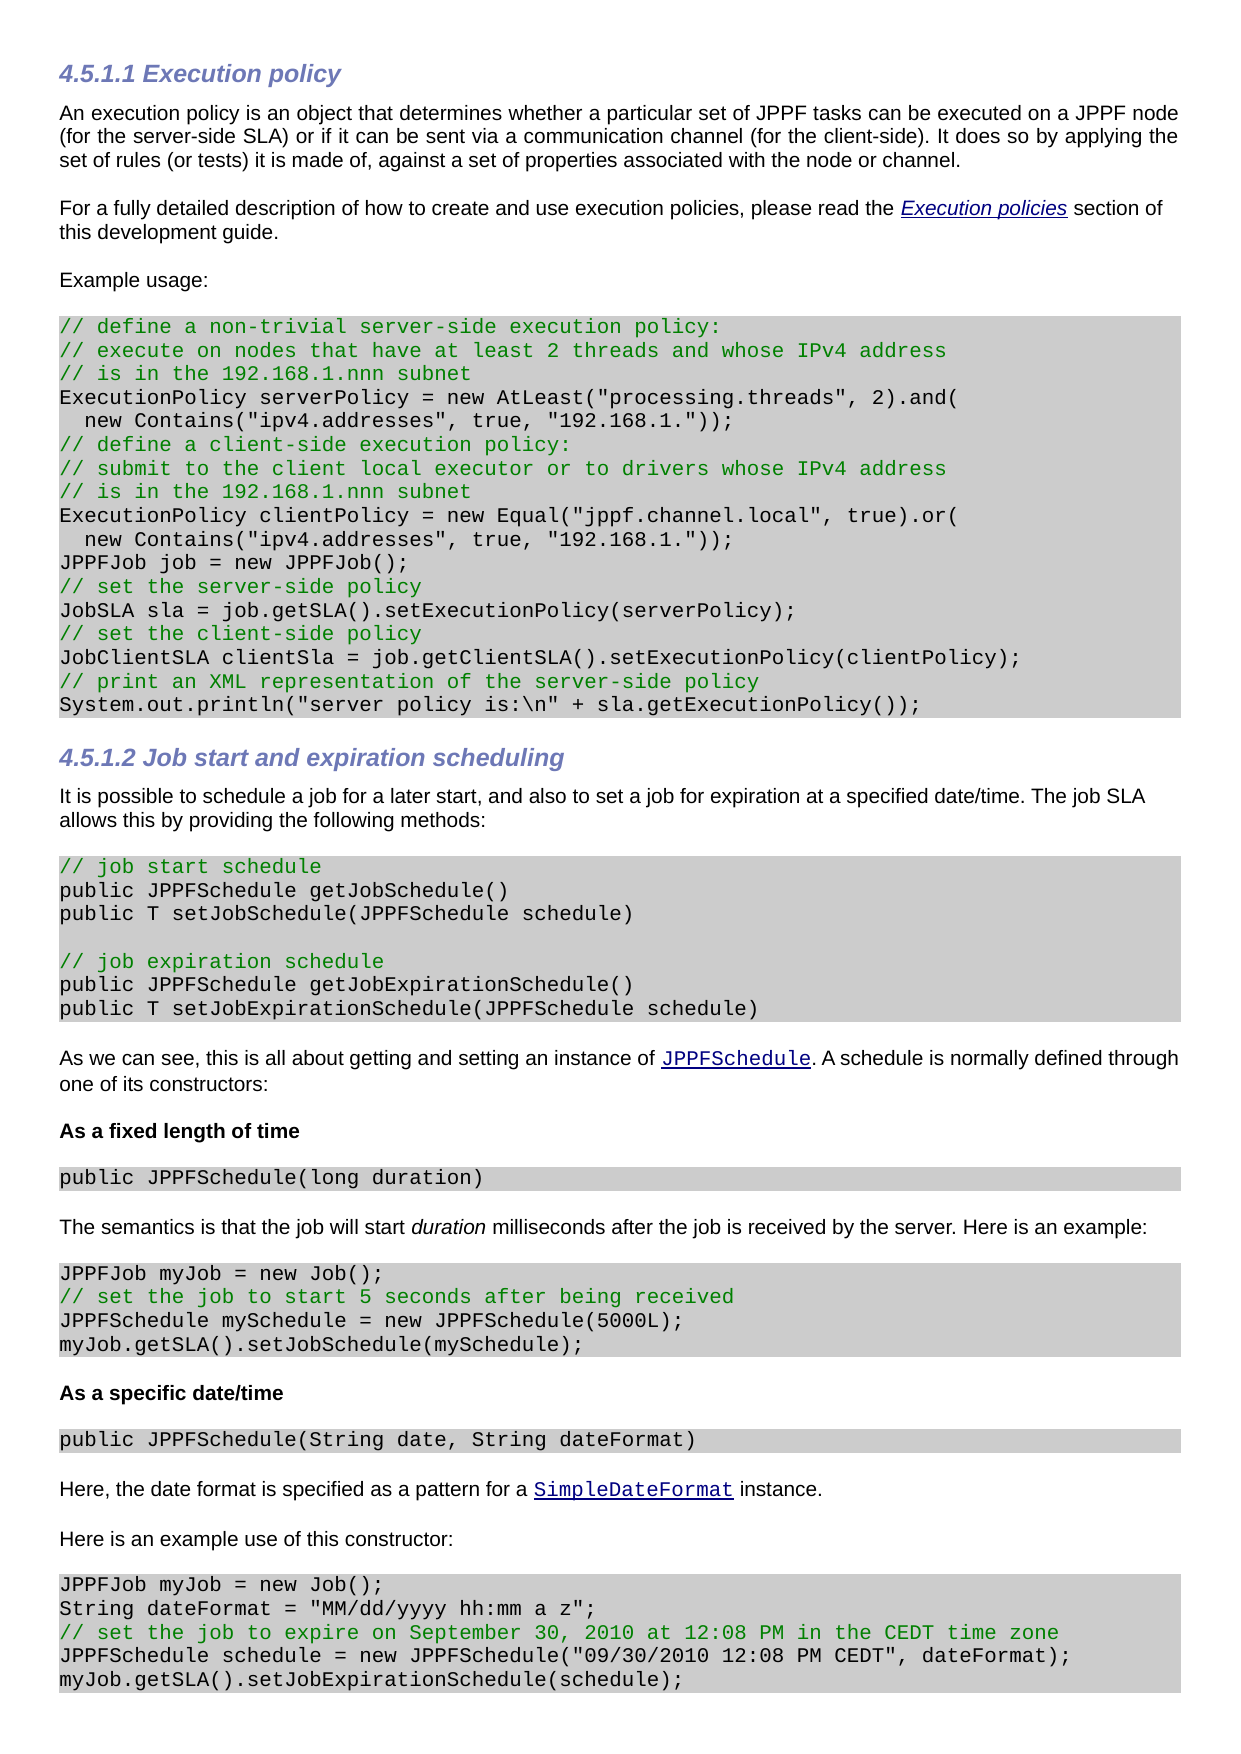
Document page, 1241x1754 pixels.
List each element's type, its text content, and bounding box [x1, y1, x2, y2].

text It is possible to schedule a job for a later start, and also to set a job for expiration at a specified date/time. The job SLA allows this by providing the following methods: [59, 784, 1181, 832]
text public T setJobSchedule(JPPFSchedule schedule) [59, 903, 1181, 927]
text new Contains("ipv4.addresses", true, "192.168.1.")); [59, 411, 1181, 434]
text For a fully detailed description of how to create and use execution policies, please read the Execution policies section of this development guide. [59, 196, 1181, 244]
text public JPPFSchedule(long duration) [59, 1167, 1181, 1191]
text System.out.println("server policy is:\n" + sla.getExecutionPolicy()); [59, 694, 1181, 718]
text // submit to the client local executor or to drivers whose IPv4 address [59, 458, 1181, 481]
text ExecutionPolicy serverPolicy = new AtLeast("processing.threads", 2).and( [59, 387, 1181, 411]
text JPPFSchedule schedule = new JPPFSchedule("09/30/2010 12:08 PM CEDT", dateFormat); [59, 1645, 1181, 1669]
text Here is an example use of this constructor: [59, 1527, 1181, 1551]
text // define a client-side execution policy: [59, 434, 1181, 458]
text new Contains("ipv4.addresses", true, "192.168.1.")); [59, 529, 1181, 552]
text JPPFJob myJob = new Job(); [59, 1574, 1181, 1598]
text // is in the 192.168.1.nnn subnet [59, 363, 1181, 387]
text public T setJobExpirationSchedule(JPPFSchedule schedule) [59, 998, 1181, 1022]
text // set the client-side policy [59, 623, 1181, 647]
text // is in the 192.168.1.nnn subnet [59, 481, 1181, 505]
text As a fixed length of time [59, 1119, 1181, 1143]
text myJob.getSLA().setJobSchedule(mySchedule); [59, 1334, 1181, 1357]
text JPPFJob myJob = new Job(); [59, 1263, 1181, 1286]
text An execution policy is an object that determines whether a particular set of JPPF tasks can be executed on a JPPF node (for the server-side SLA) or if it can be sent via a communication channel (for the client-side). It does so by applying the set of rules (or tests) it is made of, against a set of properties associated with the node or channel. [59, 100, 1181, 172]
text Example usage: [59, 268, 1181, 292]
text // job expiration schedule [59, 951, 1181, 974]
text myJob.getSLA().setJobExpirationSchedule(schedule); [59, 1669, 1181, 1693]
text JobSLA sla = job.getSLA().setExecutionPolicy(serverPolicy); [59, 600, 1181, 623]
text JPPFSchedule mySchedule = new JPPFSchedule(5000L); [59, 1310, 1181, 1334]
text public JPPFSchedule(String date, String dateFormat) [59, 1429, 1181, 1453]
text // set the job to start 5 seconds after being received [59, 1286, 1181, 1310]
text ExecutionPolicy clientPolicy = new Equal("jppf.channel.local", true).or( [59, 505, 1181, 529]
text // job start schedule [59, 856, 1181, 880]
text Here, the date format is specified as a pattern for a SimpleDateFormat instance. [59, 1477, 1181, 1503]
subtitle Execution policy [59, 59, 1181, 88]
text // set the job to expire on September 30, 2010 at 12:08 PM in the CEDT time zone [59, 1622, 1181, 1645]
text public JPPFSchedule getJobExpirationSchedule() [59, 974, 1181, 998]
subtitle Job start and expiration scheduling [59, 743, 1181, 772]
text As a specific date/time [59, 1381, 1181, 1429]
text // print an XML representation of the server-side policy [59, 671, 1181, 694]
text // execute on nodes that have at least 2 threads and whose IPv4 address [59, 339, 1181, 363]
text The semantics is that the job will start duration milliseconds after the job is received by the server. Here is an example: [59, 1215, 1181, 1239]
text // set the server-side policy [59, 576, 1181, 600]
text JobClientSLA clientSla = job.getClientSLA().setExecutionPolicy(clientPolicy); [59, 647, 1181, 671]
text public JPPFSchedule getJobSchedule() [59, 880, 1181, 903]
text // define a non-trivial server-side execution policy: [59, 316, 1181, 339]
text As we can see, this is all about getting and setting an instance of JPPFSchedule. A schedule is normally defined through one of its constructors: [59, 1046, 1181, 1095]
text String dateFormat = "MM/dd/yyyy hh:mm a z"; [59, 1598, 1181, 1622]
text JPPFJob job = new JPPFJob(); [59, 552, 1181, 576]
